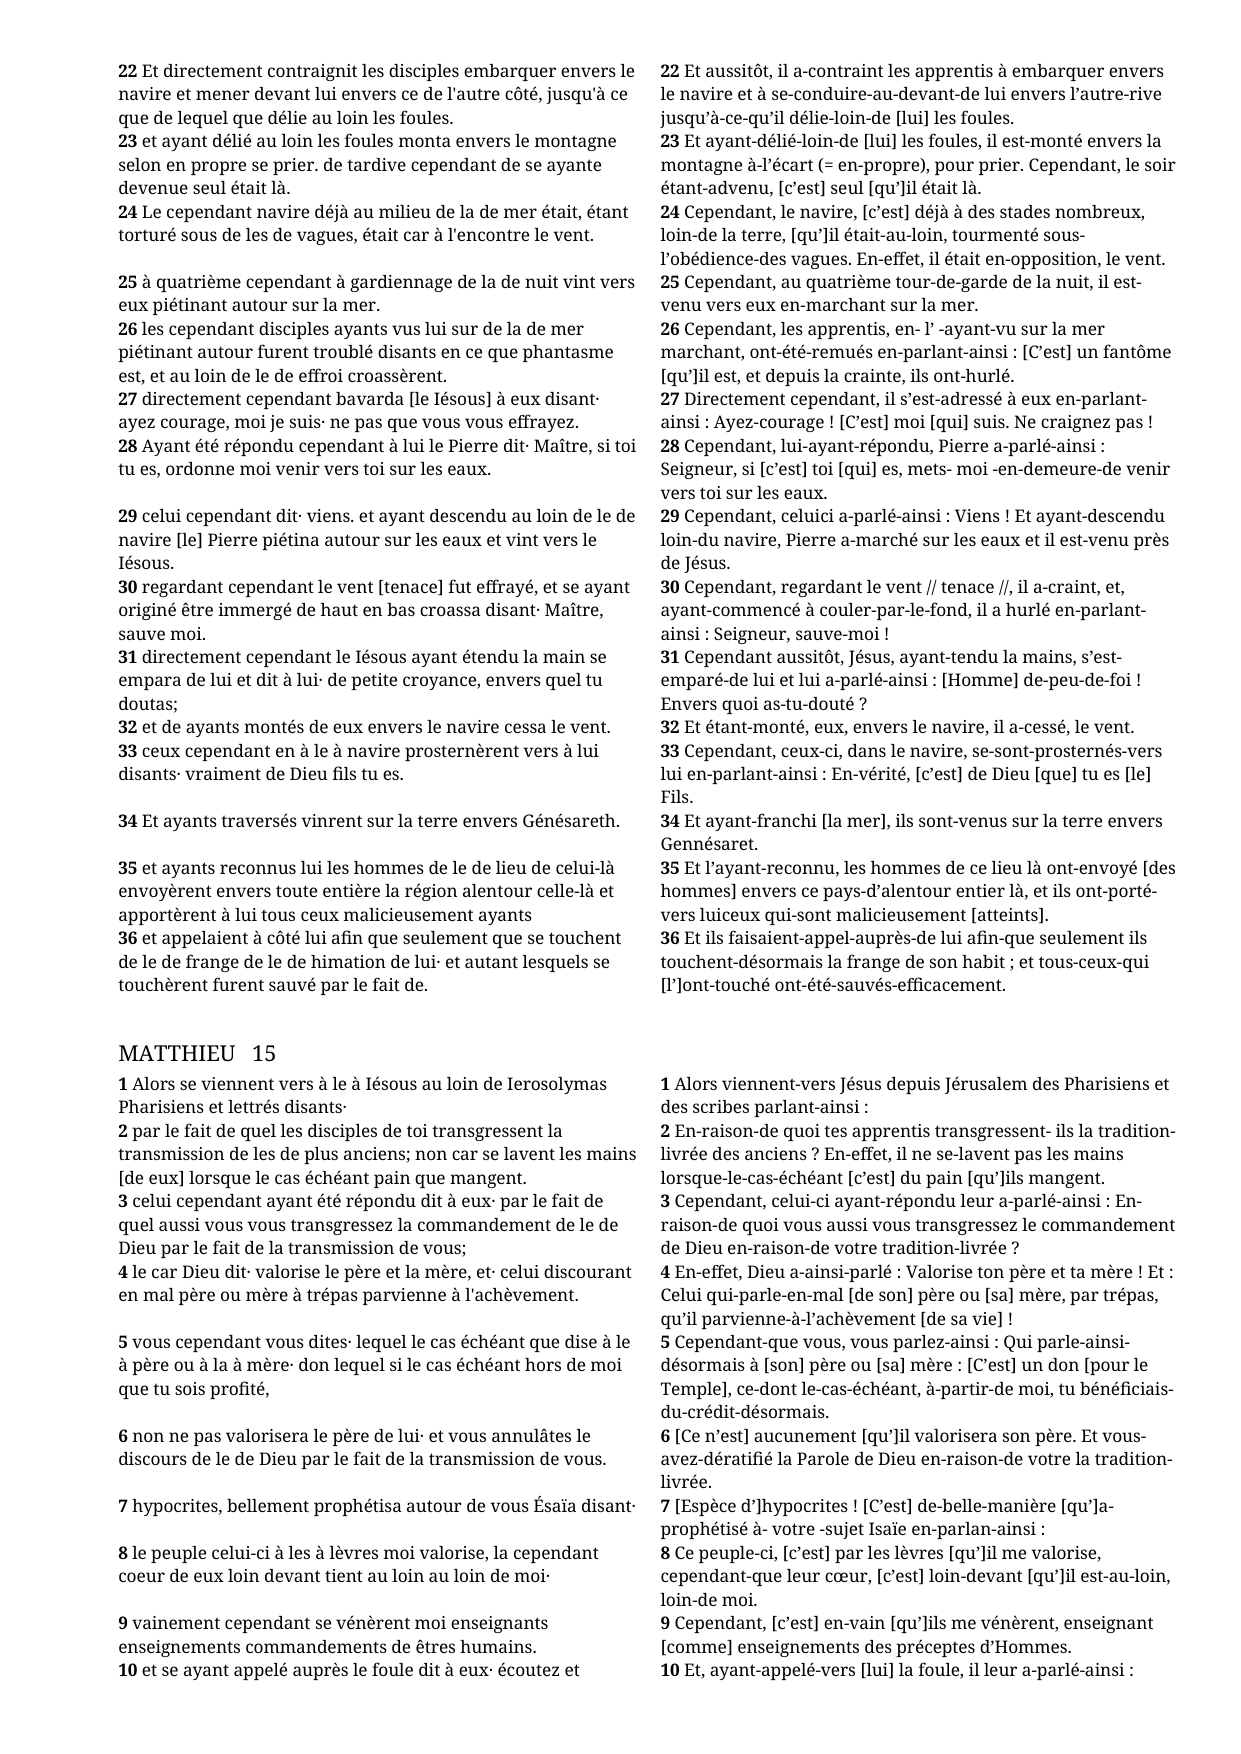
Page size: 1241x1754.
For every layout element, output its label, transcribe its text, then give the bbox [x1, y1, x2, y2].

table_cell [639, 739, 660, 809]
table_cell 32 Et étant-monté, eux, envers le navire, il a-cessé, le vent. [660, 715, 1181, 739]
table_cell [639, 317, 660, 387]
table_cell [639, 575, 660, 645]
table_cell [639, 434, 660, 504]
table_cell 4 En-effet, Dieu a-ainsi-parlé : Valorise ton père et ta mère ! Et : Celui qui-parle-en-mal [de son] père ou [sa] mère, par trépas, qu’il parvienne-à-l’achèvement [de sa vie] ! [660, 1260, 1181, 1330]
table_cell [639, 200, 660, 270]
table_cell [639, 1658, 660, 1682]
table_cell 9 vainement cependant se vénèrent moi enseignants enseignements commandements de êtres humains. [118, 1611, 639, 1658]
table_cell 33 Cependant, ceux-ci, dans le navire, se-sont-prosternés-vers lui en-parlant-ainsi : En-vérité, [c’est] de Dieu [que] tu es [le] Fils. [660, 739, 1181, 809]
table_cell 6 non ne pas valorisera le père de lui· et vous annulâtes le discours de le de Dieu par le fait de la transmission de vous. [118, 1424, 639, 1494]
table_cell 31 directement cependant le Iésous ayant étendu la main se empara de lui et dit à lui· de petite croyance, envers quel tu doutas; [118, 645, 639, 715]
table_cell [639, 1424, 660, 1494]
table_cell 7 hypocrites, bellement prophétisa autour de vous Ésaïa disant· [118, 1494, 639, 1541]
table_cell 30 regardant cependant le vent [tenace] fut effrayé, et se ayant originé être immergé de haut en bas croassa disant· Maître, sauve moi. [118, 575, 639, 645]
table_cell 5 vous cependant vous dites· lequel le cas échéant que dise à le à père ou à la à mère· don lequel si le cas échéant hors de moi que tu sois profité, [118, 1330, 639, 1424]
table_cell 22 Et directement contraignit les disciples embarquer envers le navire et mener devant lui envers ce de l'autre côté, jusqu'à ce que de lequel que délie au loin les foules. [118, 59, 639, 129]
table_cell 6 [Ce n’est] aucunement [qu’]il valorisera son père. Et vous-avez-dératifié la Parole de Dieu en-raison-de votre la tradition-livrée. [660, 1424, 1181, 1494]
table_cell 3 celui cependant ayant été répondu dit à eux· par le fait de quel aussi vous vous transgressez la commandement de le de Dieu par le fait de la transmission de vous; [118, 1189, 639, 1260]
table_cell [639, 809, 660, 856]
table_cell 10 Et, ayant-appelé-vers [lui] la foule, il leur a-parlé-ainsi : Écoutez et comprenez ! [660, 1658, 1181, 1682]
table_cell [639, 856, 660, 926]
table_cell 33 ceux cependant en à le à navire prosternèrent vers à lui disants· vraiment de Dieu fils tu es. [118, 739, 639, 809]
table_cell 7 [Espèce d’]hypocrites ! [C’est] de-belle-manière [qu’]a-prophétisé à- votre -sujet Isaïe en-parlan-ainsi : [660, 1494, 1181, 1541]
table_cell 26 les cependant disciples ayants vus lui sur de la de mer piétinant autour furent troublé disants en ce que phantasme est, et au loin de le de effroi croassèrent. [118, 317, 639, 387]
table_cell 34 Et ayants traversés vinrent sur la terre envers Génésareth. [118, 809, 639, 856]
table_cell [639, 1541, 660, 1611]
table_cell 24 Le cependant navire déjà au milieu de la de mer était, étant torturé sous de les de vagues, était car à l'encontre le vent. [118, 200, 639, 270]
table_cell 5 Cependant-que vous, vous parlez-ainsi : Qui parle-ainsi-désormais à [son] père ou [sa] mère : [C’est] un don [pour le Temple], ce-dont le-cas-échéant, à-partir-de moi, tu bénéficiais-du-crédit-désormais. [660, 1330, 1181, 1424]
table_cell 10 et se ayant appelé auprès le foule dit à eux· écoutez et comprenez· [118, 1658, 639, 1682]
table_cell 23 Et ayant-délié-loin-de [lui] les foules, il est-monté envers la montagne à-l’écart (= en-propre), pour prier. Cependant, le soir étant-advenu, [c’est] seul [qu’]il était là. [660, 129, 1181, 200]
table_cell 36 et appelaient à côté lui afin que seulement que se touchent de le de frange de le de himation de lui· et autant lesquels se touchèrent furent sauvé par le fait de. [118, 926, 639, 997]
table_cell 30 Cependant, regardant le vent // tenace //, il a-craint, et, ayant-commencé à couler-par-le-fond, il a hurlé en-parlant-ainsi : Seigneur, sauve-moi ! [660, 575, 1181, 645]
table_cell [639, 1189, 660, 1260]
table_cell 27 directement cependant bavarda [le Iésous] à eux disant· ayez courage, moi je suis· ne pas que vous vous effrayez. [118, 387, 639, 434]
table_cell [639, 270, 660, 317]
table_cell 28 Ayant été répondu cependant à lui le Pierre dit· Maître, si toi tu es, ordonne moi venir vers toi sur les eaux. [118, 434, 639, 504]
table_cell 2 par le fait de quel les disciples de toi transgressent la transmission de les de plus anciens; non car se lavent les mains [de eux] lorsque le cas échéant pain que mangent. [118, 1119, 639, 1189]
table_cell 23 et ayant délié au loin les foules monta envers le montagne selon en propre se prier. de tardive cependant de se ayante devenue seul était là. [118, 129, 639, 200]
table_cell 36 Et ils faisaient-appel-auprès-de lui afin-que seulement ils touchent-désormais la frange de son habit ; et tous-ceux-qui [l’]ont-touché ont-été-sauvés-efficacement. [660, 926, 1181, 997]
table_cell [639, 1330, 660, 1424]
table_cell 29 celui cependant dit· viens. et ayant descendu au loin de le de navire [le] Pierre piétina autour sur les eaux et vint vers le Iésous. [118, 504, 639, 575]
table_cell [639, 1119, 660, 1189]
table_cell [639, 59, 660, 129]
table_header 1 Alors viennent-vers Jésus depuis Jérusalem des Pharisiens et des scribes parlant-ainsi : [660, 1072, 1181, 1119]
table_cell 31 Cependant aussitôt, Jésus, ayant-tendu la mains, s’est-emparé-de lui et lui a-parlé-ainsi : [Homme] de-peu-de-foi ! Envers quoi as-tu-douté ? [660, 645, 1181, 715]
table_cell 27 Directement cependant, il s’est-adressé à eux en-parlant-ainsi : Ayez-courage ! [C’est] moi [qui] suis. Ne craignez pas ! [660, 387, 1181, 434]
text MATTHIEU 15 [118, 1038, 1181, 1068]
table_cell 34 Et ayant-franchi [la mer], ils sont-venus sur la terre envers Gennésaret. [660, 809, 1181, 856]
table_header [639, 1072, 660, 1119]
table_cell 25 à quatrième cependant à gardiennage de la de nuit vint vers eux piétinant autour sur la mer. [118, 270, 639, 317]
table_cell 25 Cependant, au quatrième tour-de-garde de la nuit, il est-venu vers eux en-marchant sur la mer. [660, 270, 1181, 317]
table_cell 2 En-raison-de quoi tes apprentis transgressent- ils la tradition-livrée des anciens ? En-effet, il ne se-lavent pas les mains lorsque-le-cas-échéant [c’est] du pain [qu’]ils mangent. [660, 1119, 1181, 1189]
table_cell 26 Cependant, les apprentis, en- l’ -ayant-vu sur la mer marchant, ont-été-remués en-parlant-ainsi : [C’est] un fantôme [qu’]il est, et depuis la crainte, ils ont-hurlé. [660, 317, 1181, 387]
table_cell 28 Cependant, lui-ayant-répondu, Pierre a-parlé-ainsi : Seigneur, si [c’est] toi [qui] es, mets- moi -en-demeure-de venir vers toi sur les eaux. [660, 434, 1181, 504]
table_cell 4 le car Dieu dit· valorise le père et la mère, et· celui discourant en mal père ou mère à trépas parvienne à l'achèvement. [118, 1260, 639, 1330]
table_cell [639, 504, 660, 575]
table_cell 24 Cependant, le navire, [c’est] déjà à des stades nombreux, loin-de la terre, [qu’]il était-au-loin, tourmenté sous-l’obédience-des vagues. En-effet, il était en-opposition, le vent. [660, 200, 1181, 270]
table_cell 22 Et aussitôt, il a-contraint les apprentis à embarquer envers le navire et à se-conduire-au-devant-de lui envers l’autre-rive jusqu’à-ce-qu’il délie-loin-de [lui] les foules. [660, 59, 1181, 129]
table_cell [639, 926, 660, 997]
table_cell 35 Et l’ayant-reconnu, les hommes de ce lieu là ont-envoyé [des hommes] envers ce pays-d’alentour entier là, et ils ont-porté-vers luiceux qui-sont malicieusement [atteints]. [660, 856, 1181, 926]
table_header 1 Alors se viennent vers à le à Iésous au loin de Ierosolymas Pharisiens et lettrés disants· [118, 1072, 639, 1119]
table_cell 8 le peuple celui-ci à les à lèvres moi valorise, la cependant coeur de eux loin devant tient au loin au loin de moi· [118, 1541, 639, 1611]
table_cell 8 Ce peuple-ci, [c’est] par les lèvres [qu’]il me valorise, cependant-que leur cœur, [c’est] loin-devant [qu’]il est-au-loin, loin-de moi. [660, 1541, 1181, 1611]
table_cell [639, 129, 660, 200]
table_cell [639, 387, 660, 434]
table_cell [639, 645, 660, 715]
table_cell [639, 1611, 660, 1658]
table_cell 35 et ayants reconnus lui les hommes de le de lieu de celui-là envoyèrent envers toute entière la région alentour celle-là et apportèrent à lui tous ceux malicieusement ayants [118, 856, 639, 926]
table_cell 29 Cependant, celuici a-parlé-ainsi : Viens ! Et ayant-descendu loin-du navire, Pierre a-marché sur les eaux et il est-venu près de Jésus. [660, 504, 1181, 575]
table_cell [639, 1260, 660, 1330]
table_cell 32 et de ayants montés de eux envers le navire cessa le vent. [118, 715, 639, 739]
table_cell [639, 1494, 660, 1541]
table_cell [639, 715, 660, 739]
table_cell 9 Cependant, [c’est] en-vain [qu’]ils me vénèrent, enseignant [comme] enseignements des préceptes d’Hommes. [660, 1611, 1181, 1658]
table_cell 3 Cependant, celui-ci ayant-répondu leur a-parlé-ainsi : En-raison-de quoi vous aussi vous transgressez le commandement de Dieu en-raison-de votre tradition-livrée ? [660, 1189, 1181, 1260]
